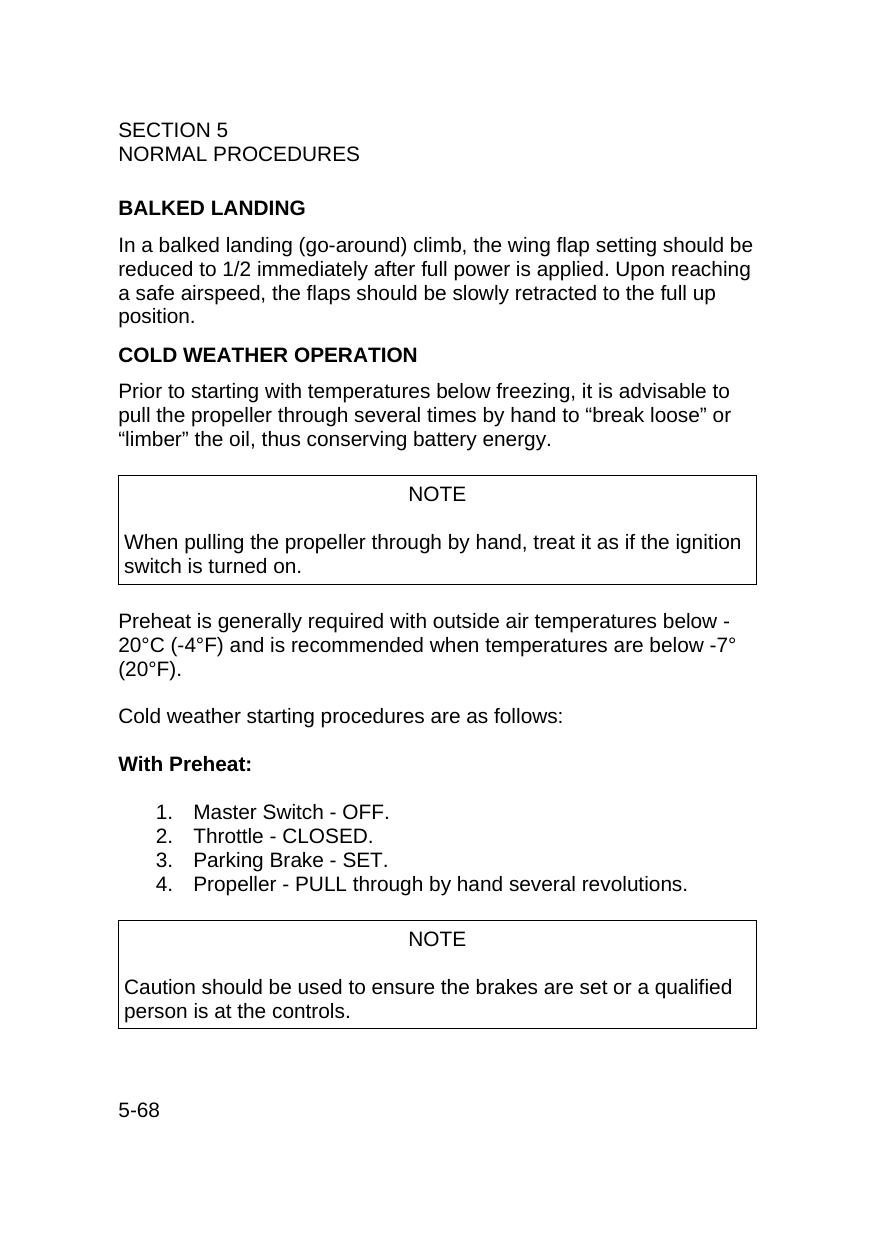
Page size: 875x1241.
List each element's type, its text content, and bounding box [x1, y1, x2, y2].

text Prior to starting with temperatures below freezing, it is advisable to pull the propeller through several times by hand to “break loose” or “limber” the oil, thus conserving battery energy. [118, 379, 756, 451]
subtitle COLD WEATHER OPERATION [118, 343, 756, 367]
text With Preheat: [118, 752, 756, 776]
text In a balked landing (go-around) climb, the wing flap setting should be reduced to 1/2 immediately after full power is applied. Upon reaching a safe airspeed, the flaps should be slowly retracted to the full up position. [118, 232, 756, 328]
list Throttle - CLOSED. [156, 824, 756, 848]
table_header NOTE When pulling the propeller through by hand, treat it as if the ignition switch is turned on. [119, 476, 756, 583]
list Propeller - PULL through by hand several revolutions. [156, 872, 756, 896]
text Preheat is generally required with outside air temperatures below -20°C (-4°F) and is recommended when temperatures are below -7° (20°F). [118, 608, 756, 680]
text Cold weather starting procedures are as follows: [118, 704, 756, 728]
list Parking Brake - SET. [156, 848, 756, 872]
table_header NOTE Caution should be used to ensure the brakes are set or a qualified person is at the controls. [119, 921, 756, 1028]
subtitle BALKED LANDING [118, 196, 756, 220]
list Master Switch - OFF. [156, 800, 756, 824]
